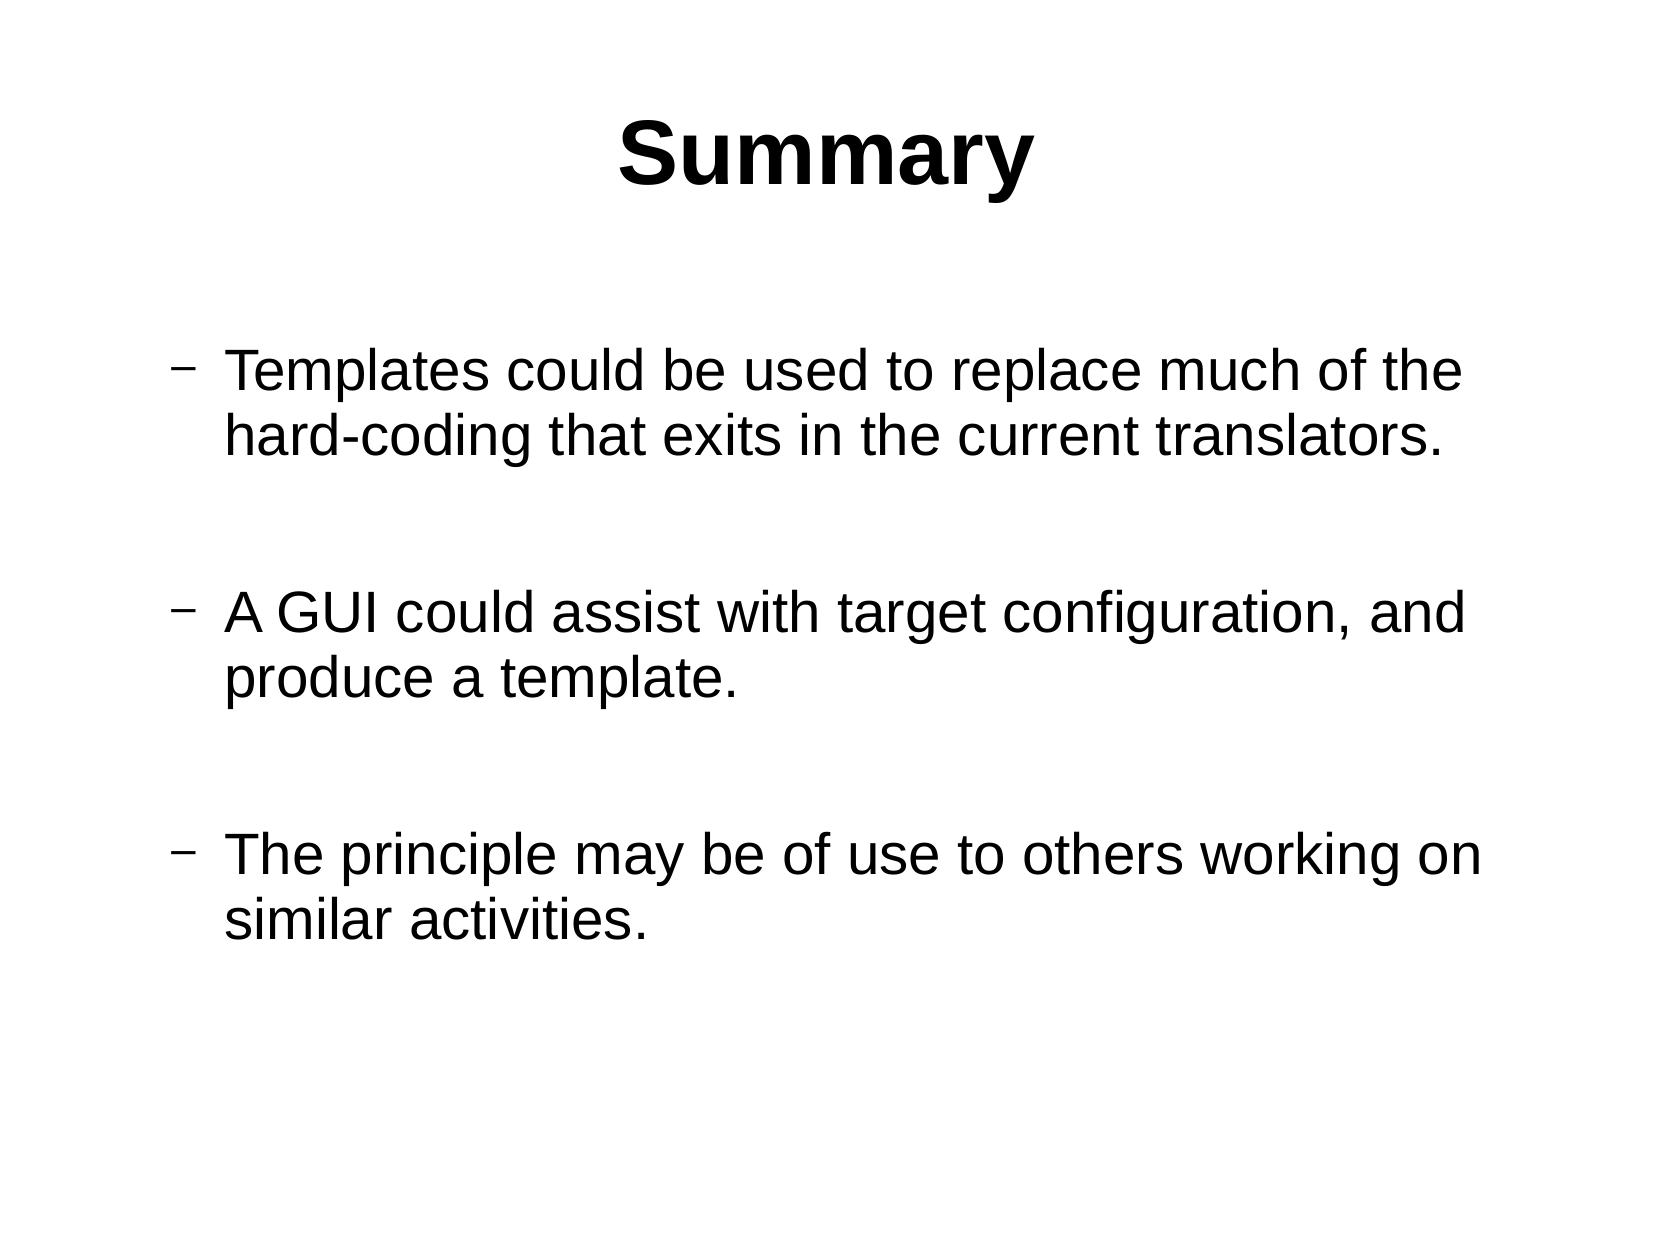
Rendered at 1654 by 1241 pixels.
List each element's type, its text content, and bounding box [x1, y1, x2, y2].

title Summary [82, 49, 1571, 257]
list Templates could be used to replace much of the hard-coding that exits in the current translators. A GUI could assist with target configuration, and produce a template. The principle may be of use to others working on similar activities. [82, 337, 1571, 1057]
